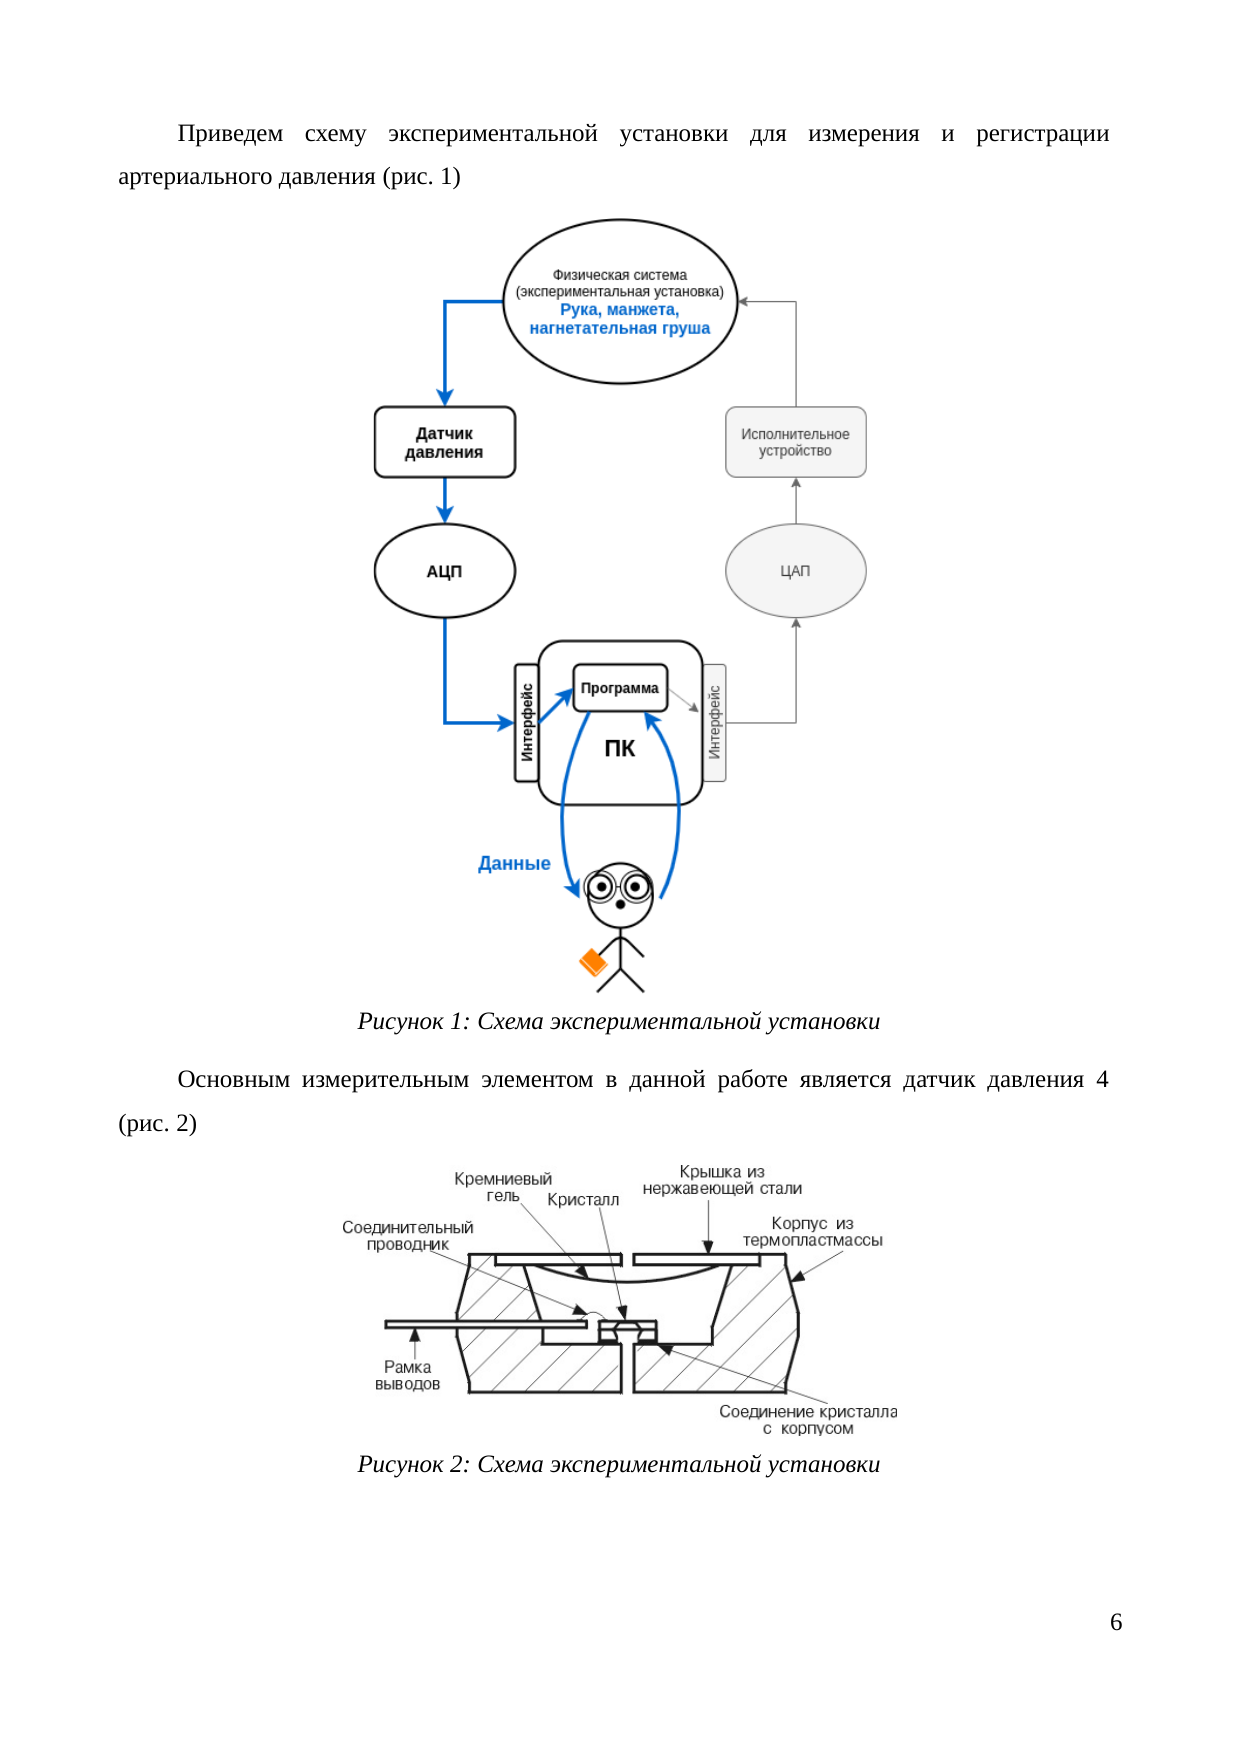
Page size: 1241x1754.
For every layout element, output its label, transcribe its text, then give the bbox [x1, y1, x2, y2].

text Рисунок 1: Схема экспериментальной установки [118, 1006, 1122, 1035]
text Рисунок 2: Схема экспериментальной установки [118, 1449, 1122, 1478]
picture [373, 218, 867, 994]
text Приведем схему экспериментальной установки для измерения и регистрации артериального давления (рис. 1) [118, 118, 1110, 190]
picture [342, 1165, 898, 1437]
text Основным измерительным элементом в данной работе является датчик давления 4 (рис. 2) [118, 1064, 1110, 1136]
